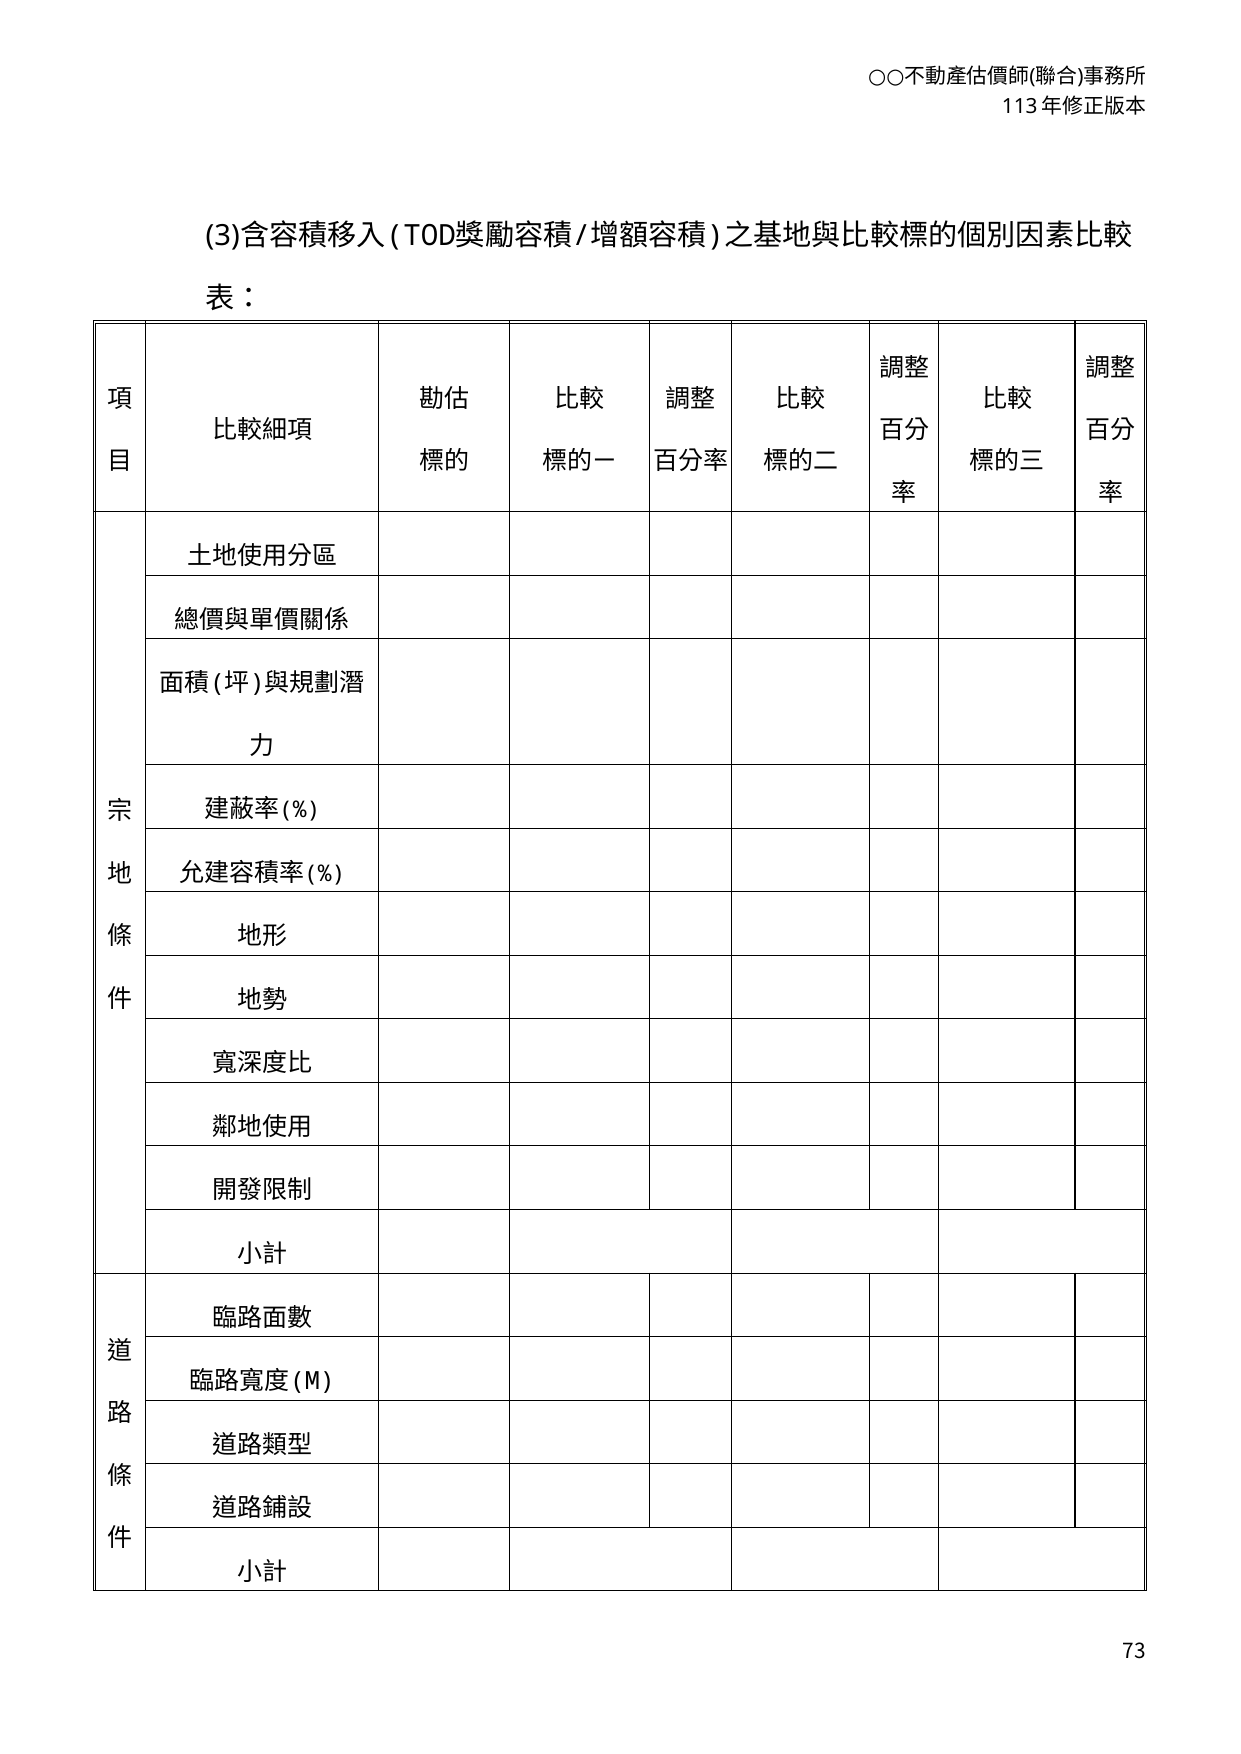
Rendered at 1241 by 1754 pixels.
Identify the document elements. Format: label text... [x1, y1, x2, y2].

table_cell 總價與單價關係 [146, 576, 378, 638]
table_cell [510, 1274, 649, 1336]
table_cell [939, 956, 1074, 1018]
table_cell [650, 1464, 731, 1527]
table_cell [870, 1337, 938, 1399]
table_cell [510, 1401, 649, 1463]
table_cell [939, 892, 1074, 955]
table_cell [870, 765, 938, 828]
table_cell 允建容積率(%) [146, 829, 378, 891]
table_cell [939, 1464, 1074, 1527]
table_cell 開發限制 [146, 1146, 378, 1209]
table_cell [939, 829, 1074, 891]
table_cell [732, 956, 869, 1018]
table_cell [732, 576, 869, 638]
table_cell 建蔽率(%) [146, 765, 378, 828]
table_cell 臨路寬度(M) [146, 1337, 378, 1399]
table_cell [870, 639, 938, 764]
table_cell [1076, 892, 1144, 955]
table_cell [510, 956, 649, 1018]
table_cell [1076, 1146, 1144, 1209]
table_cell [870, 1083, 938, 1145]
table_cell 鄰地使用 [146, 1083, 378, 1145]
table_cell [1076, 1337, 1144, 1399]
table_cell [650, 892, 731, 955]
table_cell [939, 1274, 1074, 1336]
table_cell [732, 892, 869, 955]
table_cell [939, 1528, 1144, 1590]
list 含容積移入(TOD獎勵容積/增額容積)之基地與比較標的個別因素比較表： [205, 191, 1146, 316]
table_cell [650, 1401, 731, 1463]
table_cell [510, 639, 649, 764]
table_cell [939, 512, 1074, 574]
table_cell 面積(坪)與規劃潛力 [146, 639, 378, 764]
table_cell [510, 1083, 649, 1145]
table_cell [379, 765, 509, 828]
table_cell [870, 1274, 938, 1336]
table_cell [650, 576, 731, 638]
table_cell [379, 1274, 509, 1336]
table_cell [650, 512, 731, 574]
table_cell [732, 1210, 938, 1272]
table_cell [732, 639, 869, 764]
table_header 比較 標的ㄧ [510, 324, 649, 511]
table_cell [732, 512, 869, 574]
table_cell [732, 1528, 938, 1590]
table_cell [870, 1146, 938, 1209]
table_cell [1076, 1274, 1144, 1336]
table_cell [650, 956, 731, 1018]
table_header 項目 [96, 324, 145, 511]
table_cell [1076, 956, 1144, 1018]
table_cell 土地使用分區 [146, 512, 378, 574]
table_cell [379, 1401, 509, 1463]
table_cell [1076, 576, 1144, 638]
table_cell [379, 1146, 509, 1209]
table_cell [732, 1401, 869, 1463]
table_cell 道路條件 [96, 1274, 145, 1590]
table_cell [870, 1401, 938, 1463]
table_cell [732, 1464, 869, 1527]
table_cell [510, 1210, 731, 1272]
table_cell [379, 1019, 509, 1082]
table_cell 臨路面數 [146, 1274, 378, 1336]
table_cell [870, 512, 938, 574]
table_cell [379, 829, 509, 891]
table_cell [870, 829, 938, 891]
table_cell [870, 1464, 938, 1527]
table_cell [939, 639, 1074, 764]
table_cell [732, 1083, 869, 1145]
table_cell 宗地條件 [96, 512, 145, 1272]
table_cell [650, 1274, 731, 1336]
table_cell [650, 829, 731, 891]
table_cell [510, 1337, 649, 1399]
table_cell [510, 1528, 731, 1590]
table_cell [650, 765, 731, 828]
table_cell [379, 1337, 509, 1399]
table_cell [939, 576, 1074, 638]
table_cell [732, 1274, 869, 1336]
table_cell 道路鋪設 [146, 1464, 378, 1527]
table_header 勘估 標的 [379, 324, 509, 511]
table_cell [379, 1528, 509, 1590]
table_cell [870, 576, 938, 638]
table_cell [650, 1019, 731, 1082]
table_cell [939, 1146, 1074, 1209]
table_cell [379, 1083, 509, 1145]
table_cell [870, 956, 938, 1018]
table_cell [510, 765, 649, 828]
table_header 調整 百分率 [1076, 324, 1144, 511]
table_cell [732, 1337, 869, 1399]
table_cell [379, 1464, 509, 1527]
table_cell [650, 1146, 731, 1209]
table_cell [939, 765, 1074, 828]
table_header 比較 標的二 [732, 324, 869, 511]
table_cell [650, 639, 731, 764]
table_cell [510, 1019, 649, 1082]
table_cell [379, 576, 509, 638]
table_cell [939, 1401, 1074, 1463]
table_cell 道路類型 [146, 1401, 378, 1463]
table_cell [1076, 1401, 1144, 1463]
table_cell [732, 1019, 869, 1082]
table_cell [1076, 1083, 1144, 1145]
table_cell 寬深度比 [146, 1019, 378, 1082]
table_header 比較 標的三 [939, 324, 1074, 511]
table_cell [510, 512, 649, 574]
table_cell [379, 512, 509, 574]
table_cell [1076, 512, 1144, 574]
table_cell [1076, 765, 1144, 828]
table_cell [379, 892, 509, 955]
table_cell [870, 892, 938, 955]
table_cell [939, 1210, 1144, 1272]
table_header 調整 百分率 [650, 324, 731, 511]
table_cell [732, 765, 869, 828]
table_cell 地形 [146, 892, 378, 955]
table_cell [510, 1464, 649, 1527]
table_cell [1076, 639, 1144, 764]
table_cell [870, 1019, 938, 1082]
table_cell 小計 [146, 1210, 378, 1272]
table_cell [510, 892, 649, 955]
table_cell [510, 1146, 649, 1209]
table_cell [1076, 829, 1144, 891]
table_cell [510, 576, 649, 638]
table_cell [650, 1083, 731, 1145]
table_cell [939, 1019, 1074, 1082]
table_cell 地勢 [146, 956, 378, 1018]
table_cell [379, 956, 509, 1018]
table_cell [379, 1210, 509, 1272]
table_cell [510, 829, 649, 891]
table_cell [1076, 1019, 1144, 1082]
table_cell [939, 1083, 1074, 1145]
table_cell [379, 639, 509, 764]
table_cell 小計 [146, 1528, 378, 1590]
table_header 調整 百分率 [870, 324, 938, 511]
table_cell [732, 829, 869, 891]
table_cell [732, 1146, 869, 1209]
table_cell [939, 1337, 1074, 1399]
table_cell [650, 1337, 731, 1399]
table_header 比較細項 [146, 324, 378, 511]
table_cell [1076, 1464, 1144, 1527]
